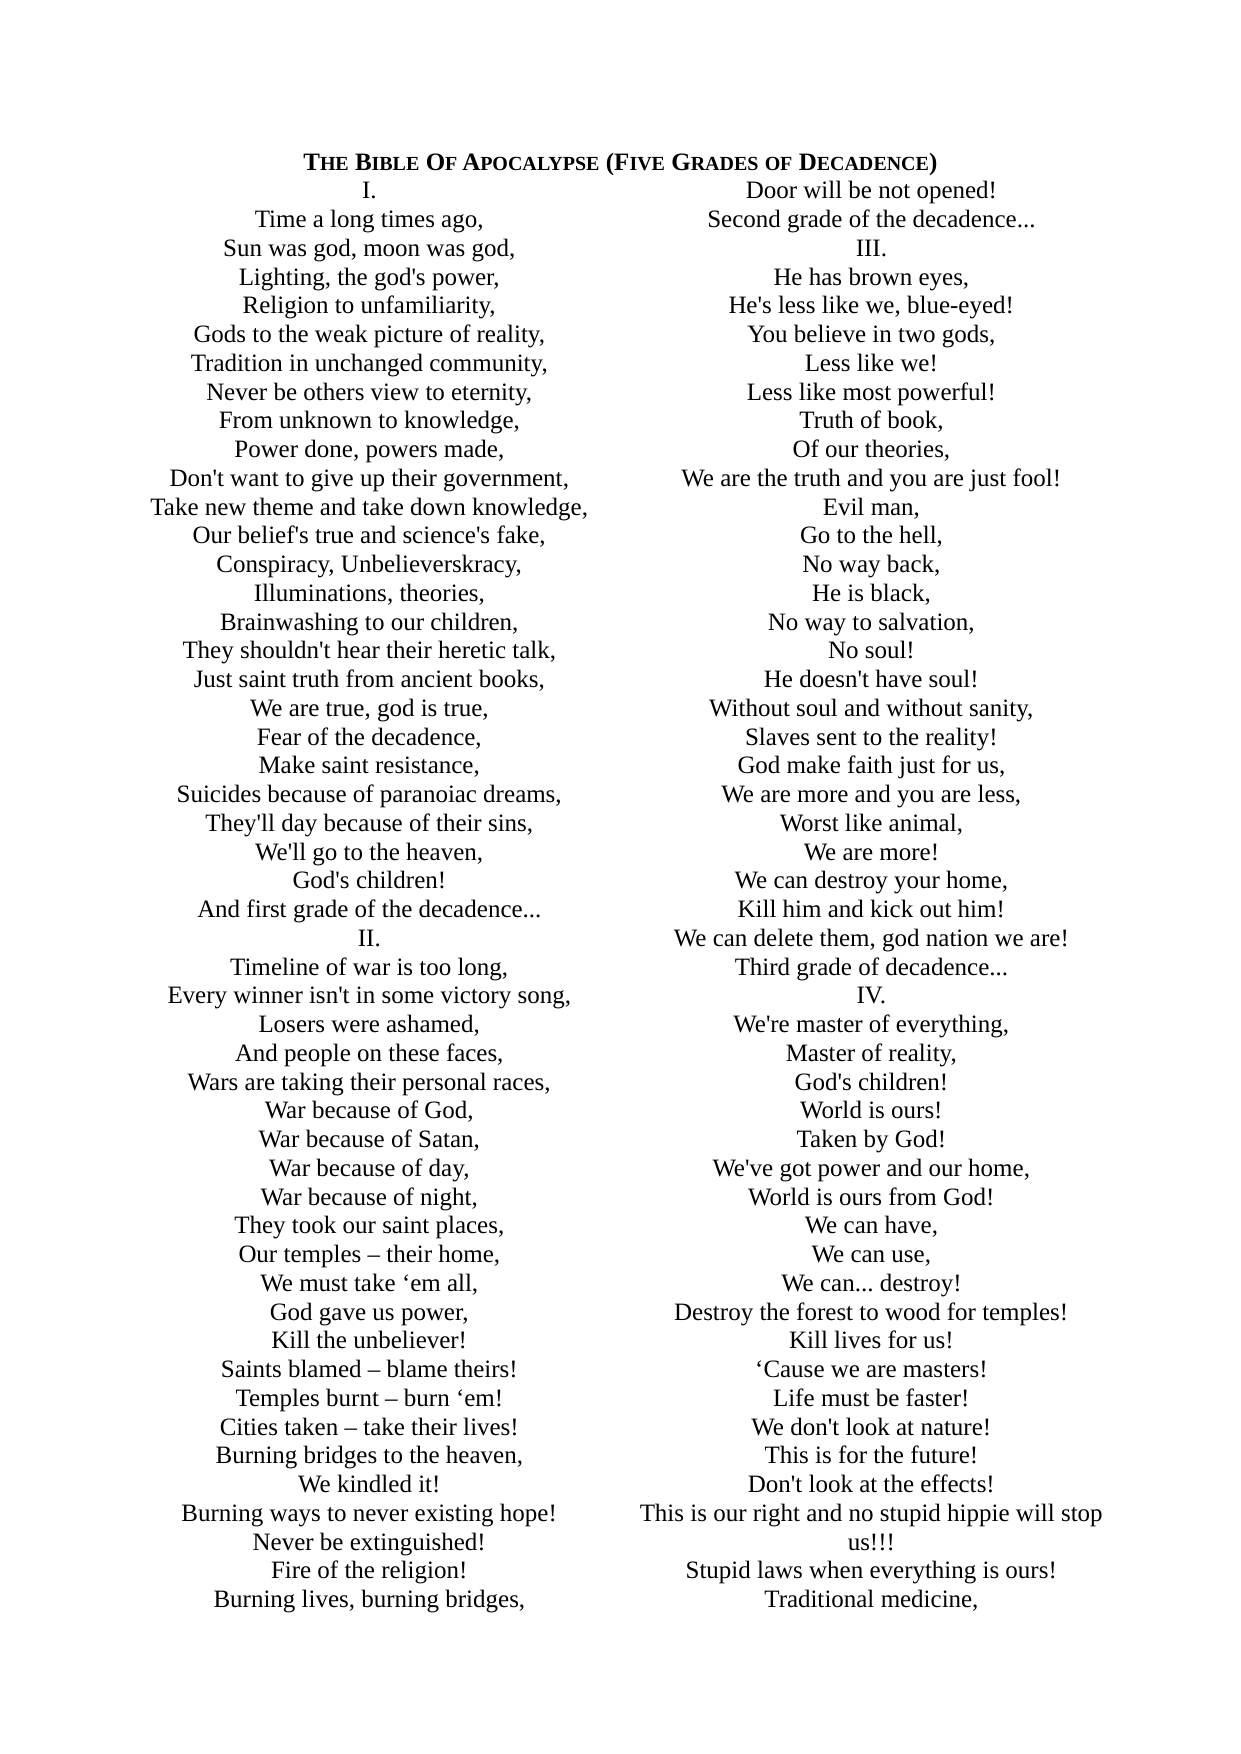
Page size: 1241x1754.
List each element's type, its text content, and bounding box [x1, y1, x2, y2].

text Go to the hell, [620, 521, 1122, 549]
text This is for the future! [620, 1441, 1122, 1469]
text I. [118, 176, 620, 204]
text Every winner isn't in some victory song, [118, 981, 620, 1009]
text God gave us power, [118, 1297, 620, 1326]
text Just saint truth from ancient books, [118, 664, 620, 693]
text Cities taken – take their lives! [118, 1412, 620, 1441]
text Traditional medicine, [620, 1584, 1122, 1613]
text Never be extinguished! [118, 1527, 620, 1556]
text He has brown eyes, [620, 262, 1122, 291]
text Less like most powerful! [620, 377, 1122, 406]
text Burning bridges to the heaven, [118, 1441, 620, 1469]
text Third grade of decadence... [620, 952, 1122, 981]
text We've got power and our home, [620, 1153, 1122, 1182]
text II. [118, 923, 620, 952]
text And people on these faces, [118, 1038, 620, 1067]
text War because of God, [118, 1096, 620, 1124]
text Fire of the religion! [118, 1556, 620, 1584]
text Conspiracy, Unbelieverskracy, [118, 549, 620, 578]
text Burning lives, burning bridges, [118, 1584, 620, 1613]
text Evil man, [620, 492, 1122, 521]
text Saints blamed – blame theirs! [118, 1354, 620, 1383]
text Time a long times ago, [118, 204, 620, 233]
text Tradition in unchanged community, [118, 348, 620, 377]
text Gods to the weak picture of reality, [118, 319, 620, 348]
text Temples burnt – burn ‘em! [118, 1383, 620, 1412]
text War because of Satan, [118, 1124, 620, 1153]
text Our belief's true and science's fake, [118, 521, 620, 549]
text We are more and you are less, [620, 779, 1122, 808]
text War because of day, [118, 1153, 620, 1182]
text They'll day because of their sins, [118, 808, 620, 837]
text We can destroy your home, [620, 866, 1122, 894]
text We'll go to the heaven, [118, 837, 620, 866]
text War because of night, [118, 1182, 620, 1211]
text IV. [620, 981, 1122, 1009]
text And first grade of the decadence... [118, 894, 620, 923]
text Never be others view to eternity, [118, 377, 620, 406]
text God's children! [620, 1067, 1122, 1096]
text We are more! [620, 837, 1122, 866]
text God make faith just for us, [620, 751, 1122, 779]
text Of our theories, [620, 434, 1122, 463]
text No way back, [620, 549, 1122, 578]
text They shouldn't hear their heretic talk, [118, 636, 620, 664]
text Sun was god, moon was god, [118, 233, 620, 262]
text Door will be not opened! [620, 176, 1122, 204]
text Life must be faster! [620, 1383, 1122, 1412]
text Kill the unbeliever! [118, 1326, 620, 1354]
text World is ours! [620, 1096, 1122, 1124]
text Burning ways to never existing hope! [118, 1498, 620, 1527]
text You believe in two gods, [620, 319, 1122, 348]
text Religion to unfamiliarity, [118, 291, 620, 319]
text Timeline of war is too long, [118, 952, 620, 981]
text Stupid laws when everything is ours! [620, 1556, 1122, 1584]
text He doesn't have soul! [620, 664, 1122, 693]
text He is black, [620, 578, 1122, 607]
text Losers were ashamed, [118, 1009, 620, 1038]
text Lighting, the god's power, [118, 262, 620, 291]
text Slaves sent to the reality! [620, 722, 1122, 751]
text Taken by God! [620, 1124, 1122, 1153]
text The Bible Of Apocalypse (Five Grades of Decadence) [118, 147, 1122, 176]
text Less like we! [620, 348, 1122, 377]
text Make saint resistance, [118, 751, 620, 779]
text Truth of book, [620, 406, 1122, 434]
text Brainwashing to our children, [118, 607, 620, 636]
text Kill lives for us! [620, 1326, 1122, 1354]
text Worst like animal, [620, 808, 1122, 837]
text Destroy the forest to wood for temples! [620, 1297, 1122, 1326]
text ‘Cause we are masters! [620, 1354, 1122, 1383]
text Don't look at the effects! [620, 1469, 1122, 1498]
text Second grade of the decadence... [620, 204, 1122, 233]
text They took our saint places, [118, 1211, 620, 1239]
text Fear of the decadence, [118, 722, 620, 751]
text This is our right and no stupid hippie will stop us!!! [620, 1498, 1122, 1556]
text No way to salvation, [620, 607, 1122, 636]
text Illuminations, theories, [118, 578, 620, 607]
text No soul! [620, 636, 1122, 664]
text World is ours from God! [620, 1182, 1122, 1211]
text Take new theme and take down knowledge, [118, 492, 620, 521]
text We can have, [620, 1211, 1122, 1239]
text We can use, [620, 1239, 1122, 1268]
text From unknown to knowledge, [118, 406, 620, 434]
text Power done, powers made, [118, 434, 620, 463]
text We must take ‘em all, [118, 1268, 620, 1297]
text Suicides because of paranoiac dreams, [118, 779, 620, 808]
text We don't look at nature! [620, 1412, 1122, 1441]
text We can delete them, god nation we are! [620, 923, 1122, 952]
text Without soul and without sanity, [620, 693, 1122, 722]
text We can... destroy! [620, 1268, 1122, 1297]
text Our temples – their home, [118, 1239, 620, 1268]
text Wars are taking their personal races, [118, 1067, 620, 1096]
text We are true, god is true, [118, 693, 620, 722]
text III. [620, 233, 1122, 262]
text Master of reality, [620, 1038, 1122, 1067]
text He's less like we, blue-eyed! [620, 291, 1122, 319]
text Don't want to give up their government, [118, 463, 620, 492]
text Kill him and kick out him! [620, 894, 1122, 923]
text We kindled it! [118, 1469, 620, 1498]
text We're master of everything, [620, 1009, 1122, 1038]
text God's children! [118, 866, 620, 894]
text We are the truth and you are just fool! [620, 463, 1122, 492]
